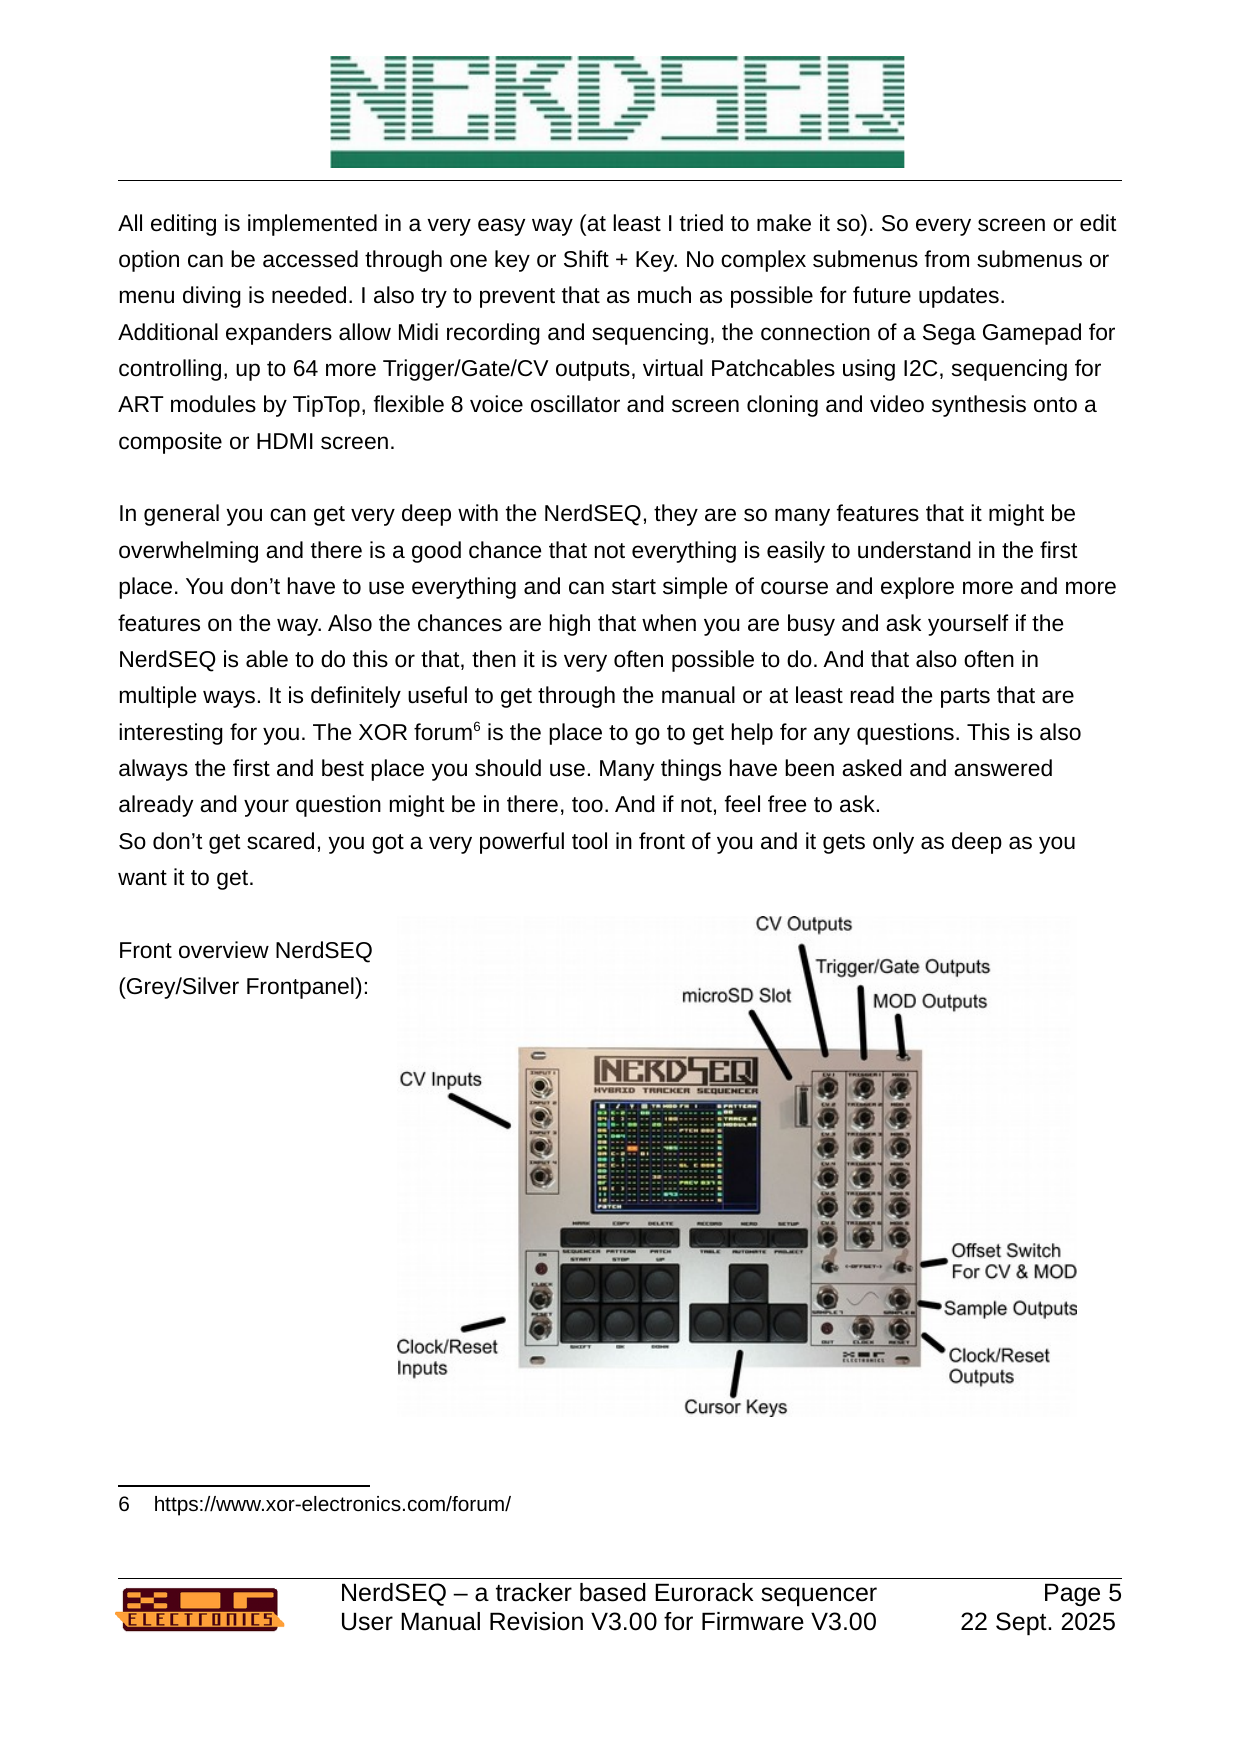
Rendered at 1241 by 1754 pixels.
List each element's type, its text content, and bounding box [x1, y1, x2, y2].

text [1077, 937, 1122, 999]
picture [115, 1584, 285, 1634]
picture [397, 916, 1077, 1417]
text All editing is implemented in a very easy way (at least I tried to make it so). So every screen or edit option can be accessed through one key or Shift + Key. No complex submenus from submenus or menu diving is needed. I also try to prevent that as much as possible for future updates. [118, 209, 1122, 309]
text Front overview NerdSEQ (Grey/Silver Frontpanel): [118, 937, 397, 999]
picture [330, 56, 905, 168]
text Additional expanders allow Midi recording and sequencing, the connection of a Sega Gamepad for controlling, up to 64 more Trigger/Gate/CV outputs, virtual Patchcables using I2C, sequencing for ART modules by TipTop, flexible 8 voice oscillator and screen cloning and video synthesis onto a composite or HDMI screen. [118, 319, 1122, 454]
text So don’t get scared, you got a very powerful tool in front of you and it gets only as deep as you want it to get. [118, 828, 1122, 890]
text In general you can get very deep with the NerdSEQ, they are so many features that it might be overwhelming and there is a good chance that not everything is easily to understand in the first place. You don’t have to use everything and can start simple of course and explore more and more features on the way. Also the chances are high that when you are busy and ask yourself if the NerdSEQ is able to do this or that, then it is very often possible to do. And that also often in multiple ways. It is definitely useful to get through the manual or at least read the parts that are interesting for you. The XOR forum is the place to go to get help for any questions. This is also always the first and best place you should use. Many things have been asked and answered already and your question might be in there, too. And if not, feel free to ask. [118, 500, 1122, 818]
text https://www.xor-electronics.com/forum/ [118, 1492, 1122, 1516]
